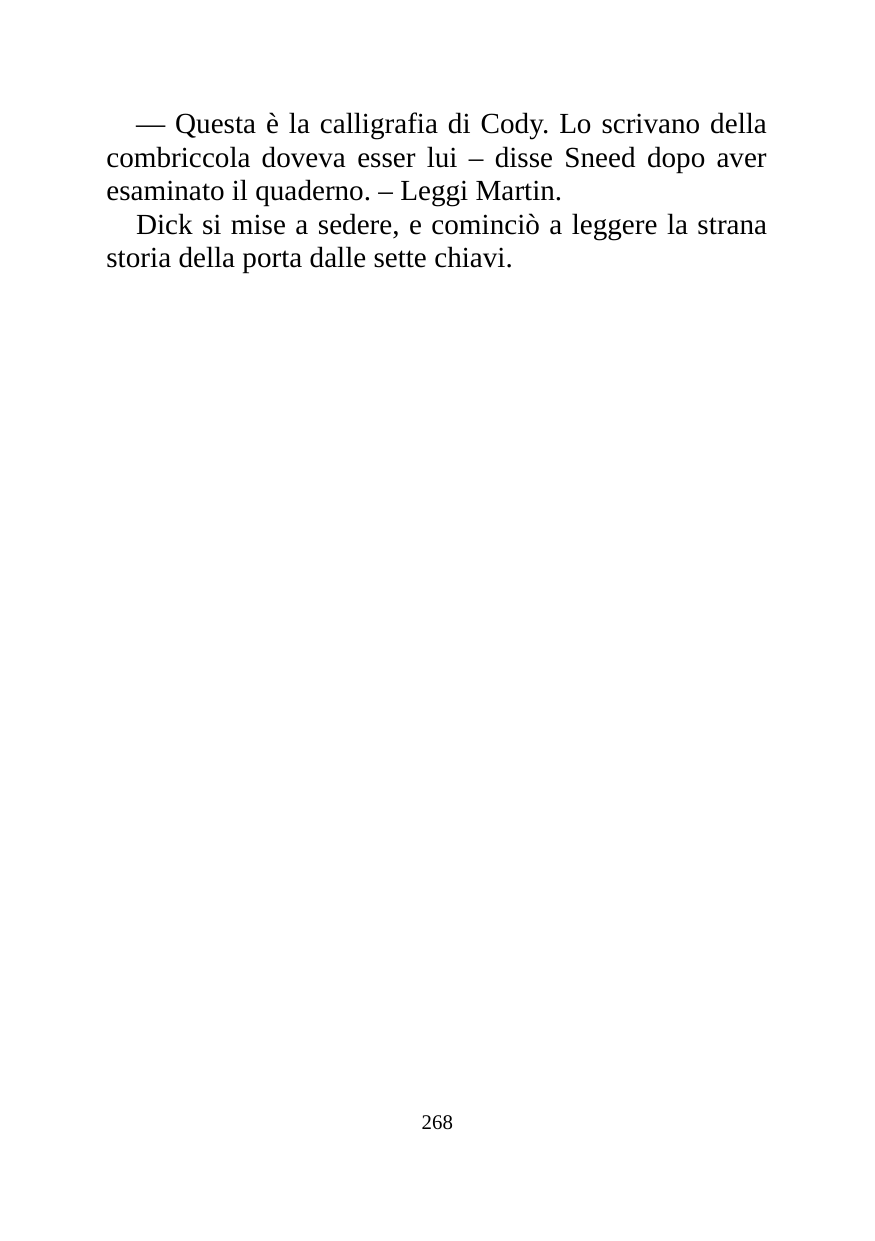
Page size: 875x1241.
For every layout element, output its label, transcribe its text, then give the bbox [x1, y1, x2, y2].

text Dick si mise a sedere, e cominciò a leggere la strana storia della porta dalle sette chiavi. [106, 207, 768, 274]
text — Questa è la calligrafia di Cody. Lo scrivano della combriccola doveva esser lui – disse Sneed dopo aver esaminato il quaderno. – Leggi Martin. [106, 106, 768, 207]
